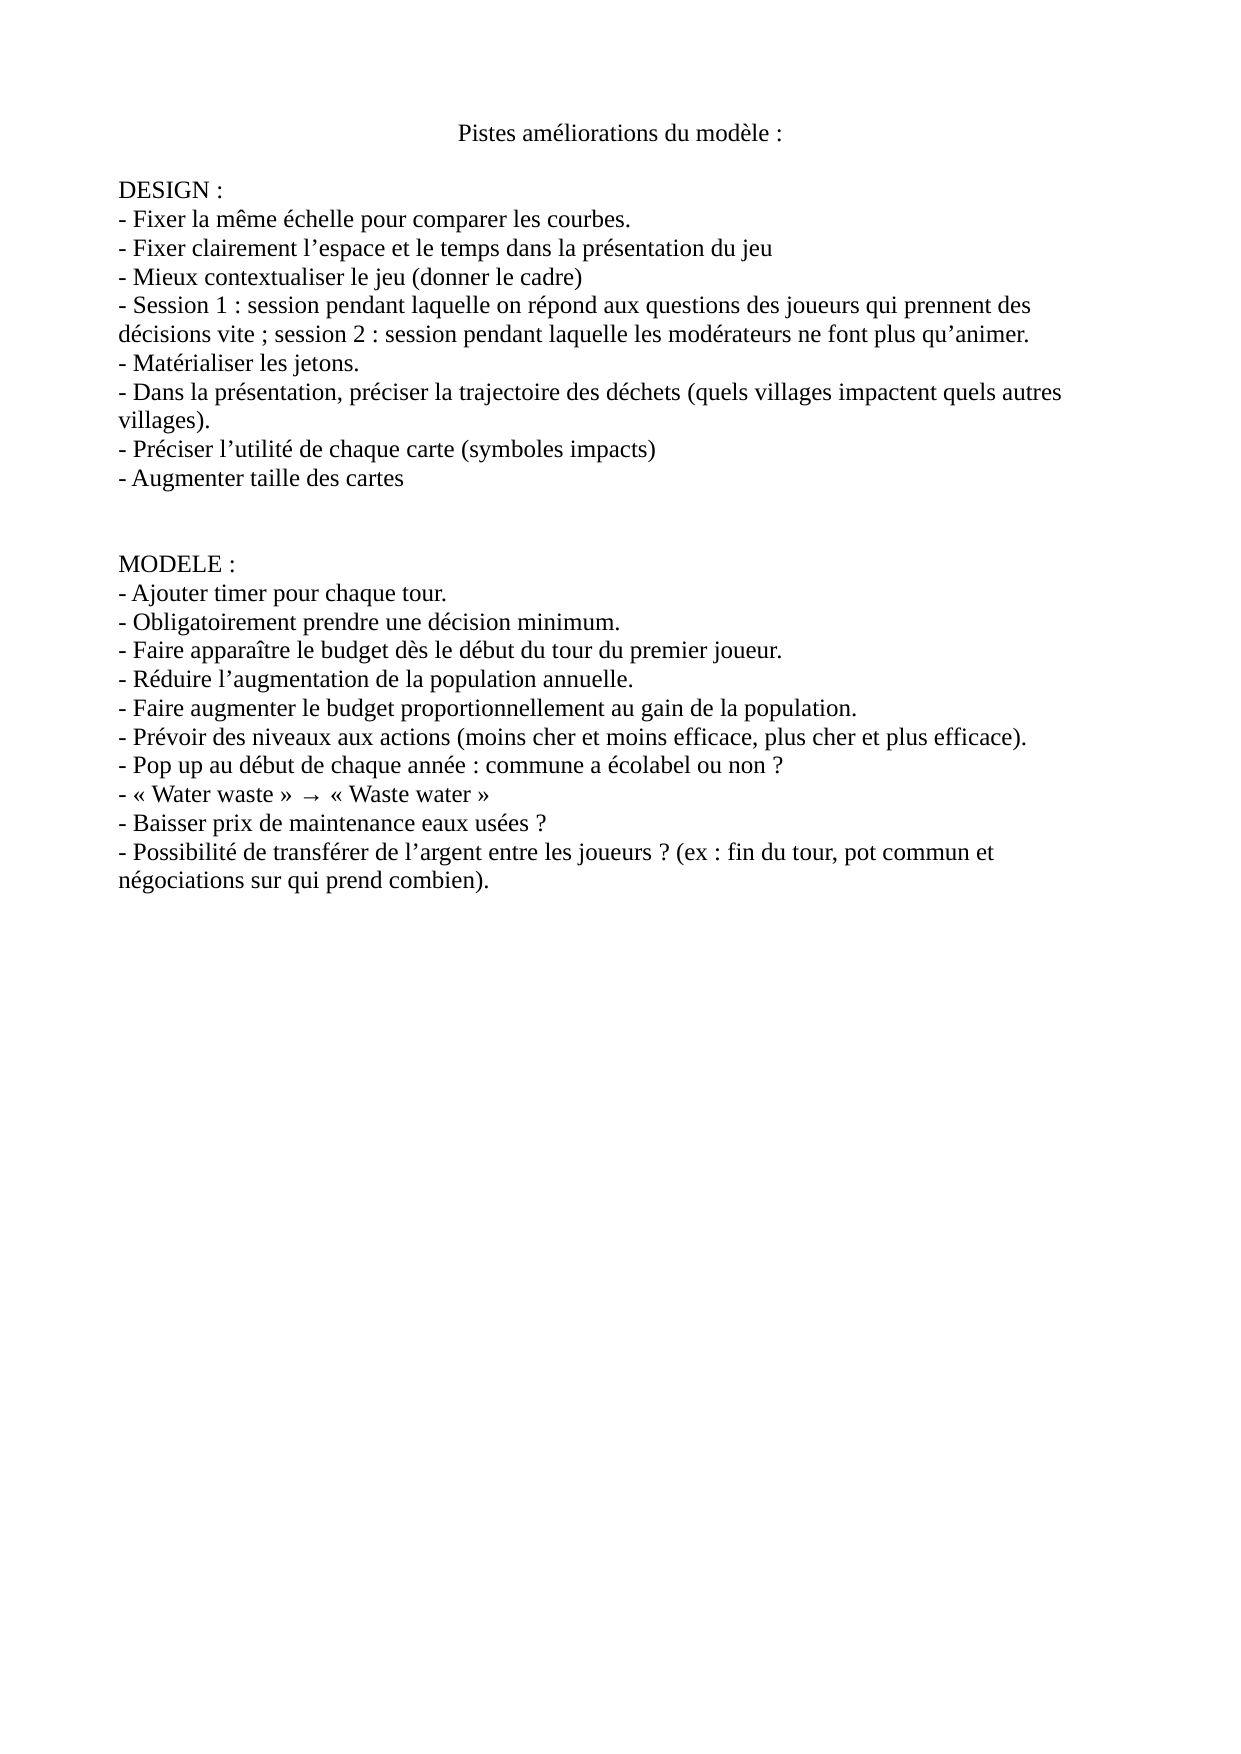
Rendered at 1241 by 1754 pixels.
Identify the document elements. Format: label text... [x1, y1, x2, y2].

text - Obligatoirement prendre une décision minimum. [118, 607, 1122, 636]
text - Fixer la même échelle pour comparer les courbes. [118, 204, 1122, 233]
text - Dans la présentation, préciser la trajectoire des déchets (quels villages impactent quels autres villages). [118, 377, 1122, 434]
text - Ajouter timer pour chaque tour. [118, 578, 1122, 607]
text - « Water waste » → « Waste water » [118, 779, 1122, 808]
text MODELE : [118, 549, 1122, 578]
text - Faire augmenter le budget proportionnellement au gain de la population. [118, 693, 1122, 722]
text - Prévoir des niveaux aux actions (moins cher et moins efficace, plus cher et plus efficace). [118, 722, 1122, 751]
text - Pop up au début de chaque année : commune a écolabel ou non ? [118, 751, 1122, 779]
text - Matérialiser les jetons. [118, 348, 1122, 377]
text - Session 1 : session pendant laquelle on répond aux questions des joueurs qui prennent des décisions vite ; session 2 : session pendant laquelle les modérateurs ne font plus qu’animer. [118, 291, 1122, 348]
text - Possibilité de transférer de l’argent entre les joueurs ? (ex : fin du tour, pot commun et négociations sur qui prend combien). [118, 837, 1122, 894]
text - Préciser l’utilité de chaque carte (symboles impacts) [118, 434, 1122, 463]
text Pistes améliorations du modèle : [118, 118, 1122, 147]
text - Baisser prix de maintenance eaux usées ? [118, 808, 1122, 837]
text - Faire apparaître le budget dès le début du tour du premier joueur. [118, 636, 1122, 664]
text DESIGN : [118, 176, 1122, 204]
text - Augmenter taille des cartes [118, 463, 1122, 492]
text - Réduire l’augmentation de la population annuelle. [118, 664, 1122, 693]
text - Mieux contextualiser le jeu (donner le cadre) [118, 262, 1122, 291]
text - Fixer clairement l’espace et le temps dans la présentation du jeu [118, 233, 1122, 262]
